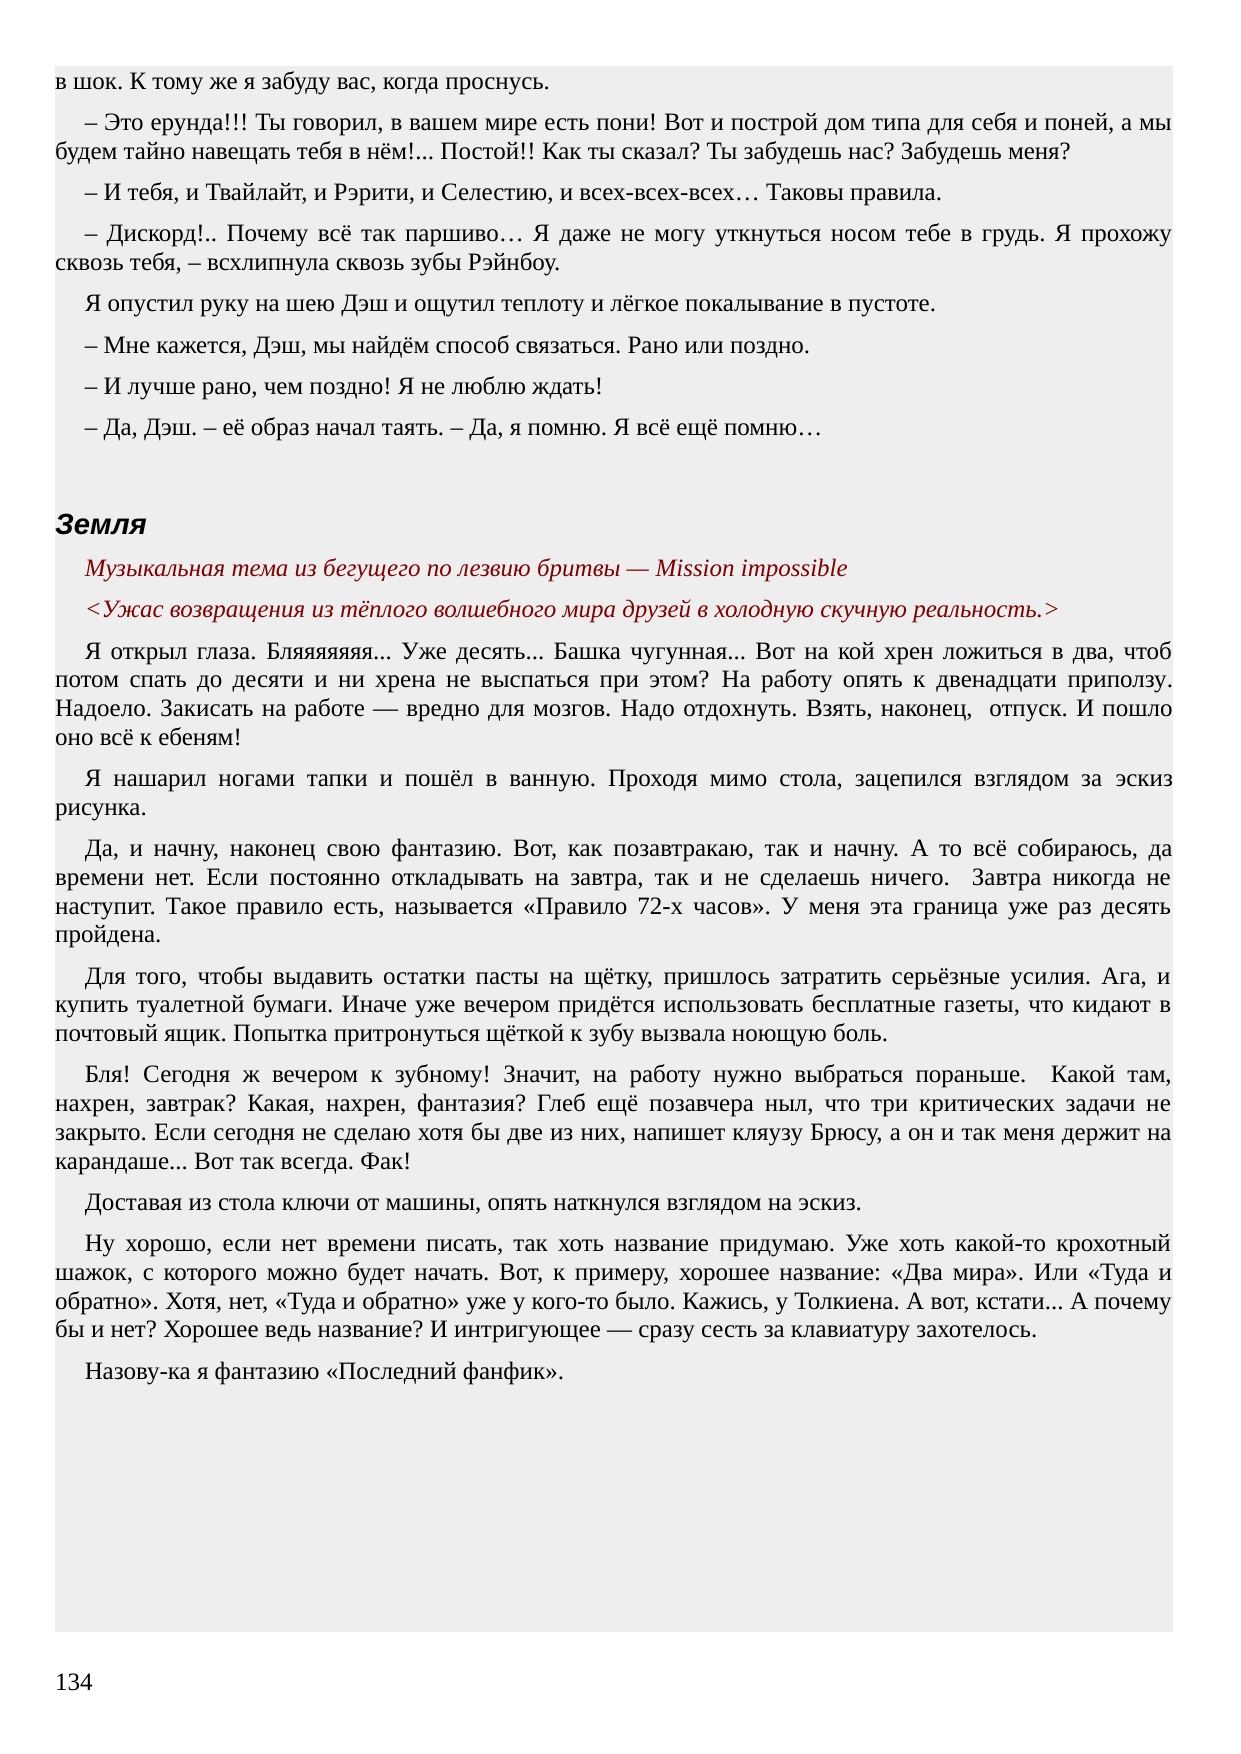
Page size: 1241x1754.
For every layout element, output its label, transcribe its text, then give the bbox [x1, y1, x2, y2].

text Музыкальная тема из бегущего по лезвию бритвы — Mission impossible [55, 553, 1173, 582]
text Бля! Сегодня ж вечером к зубному! Значит, на работу нужно выбраться пораньше. Какой там, нахрен, завтрак? Какая, нахрен, фантазия? Глеб ещё позавчера ныл, что три критических задачи не закрыто. Если сегодня не сделаю хотя бы две из них, напишет кляузу Брюсу, а он и так меня держит на карандаше... Вот так всегда. Фак! [55, 1059, 1173, 1174]
text Ну хорошо, если нет времени писать, так хоть название придумаю. Уже хоть какой-то крохотный шажок, с которого можно будет начать. Вот, к примеру, хорошее название: «Два мира». Или «Туда и обратно». Хотя, нет, «Туда и обратно» уже у кого-то было. Кажись, у Толкиена. А вот, кстати... А почему бы и нет? Хорошее ведь название? И интригующее — сразу сесть за клавиатуру захотелось. [55, 1228, 1173, 1343]
text в шок. К тому же я забуду вас, когда проснусь. [55, 66, 1173, 95]
text Я опустил руку на шею Дэш и ощутил теплоту и лёгкое покалывание в пустоте. [55, 288, 1173, 317]
text Назову-ка я фантазию «Последний фанфик». [55, 1356, 1173, 1384]
text Для того, чтобы выдавить остатки пасты на щётку, пришлось затратить серьёзные усилия. Ага, и купить туалетной бумаги. Иначе уже вечером придётся использовать бесплатные газеты, что кидают в почтовый ящик. Попытка притронуться щёткой к зубу вызвала ноющую боль. [55, 961, 1173, 1047]
text Да, и начну, наконец свою фантазию. Вот, как позавтракаю, так и начну. А то всё собираюсь, да времени нет. Если постоянно откладывать на завтра, так и не сделаешь ничего. Завтра никогда не наступит. Такое правило есть, называется «Правило 72-х часов». У меня эта граница уже раз десять пройдена. [55, 833, 1173, 948]
text – Мне кажется, Дэш, мы найдём способ связаться. Рано или поздно. [55, 330, 1173, 358]
text <Ужас возвращения из тёплого волшебного мира друзей в холодную скучную реальность.> [55, 594, 1173, 623]
text Я открыл глаза. Бляяяяяяя... Уже десять... Башка чугунная... Вот на кой хрен ложиться в два, чтоб потом спать до десяти и ни хрена не выспаться при этом? На работу опять к двенадцати приползу. Надоело. Закисать на работе — вредно для мозгов. Надо отдохнуть. Взять, наконец, отпуск. И пошло оно всё к ебеням! [55, 636, 1173, 751]
text – И тебя, и Твайлайт, и Рэрити, и Селестию, и всех-всех-всех… Таковы правила. [55, 177, 1173, 206]
text Я нашарил ногами тапки и пошёл в ванную. Проходя мимо стола, зацепился взглядом за эскиз рисунка. [55, 763, 1173, 821]
subtitle Земля [55, 507, 1173, 541]
text – Это ерунда!!! Ты говорил, в вашем мире есть пони! Вот и построй дом типа для себя и поней, а мы будем тайно навещать тебя в нём!... Постой!! Как ты сказал? Ты забудешь нас? Забудешь меня? [55, 107, 1173, 165]
text – И лучше рано, чем поздно! Я не люблю ждать! [55, 371, 1173, 400]
text – Да, Дэш. – её образ начал таять. – Да, я помню. Я всё ещё помню… [55, 412, 1173, 441]
text – Дискорд!.. Почему всё так паршиво… Я даже не могу уткнуться носом тебе в грудь. Я прохожу сквозь тебя, – всхлипнула сквозь зубы Рэйнбоу. [55, 218, 1173, 276]
text Доставая из стола ключи от машины, опять наткнулся взглядом на эскиз. [55, 1187, 1173, 1216]
